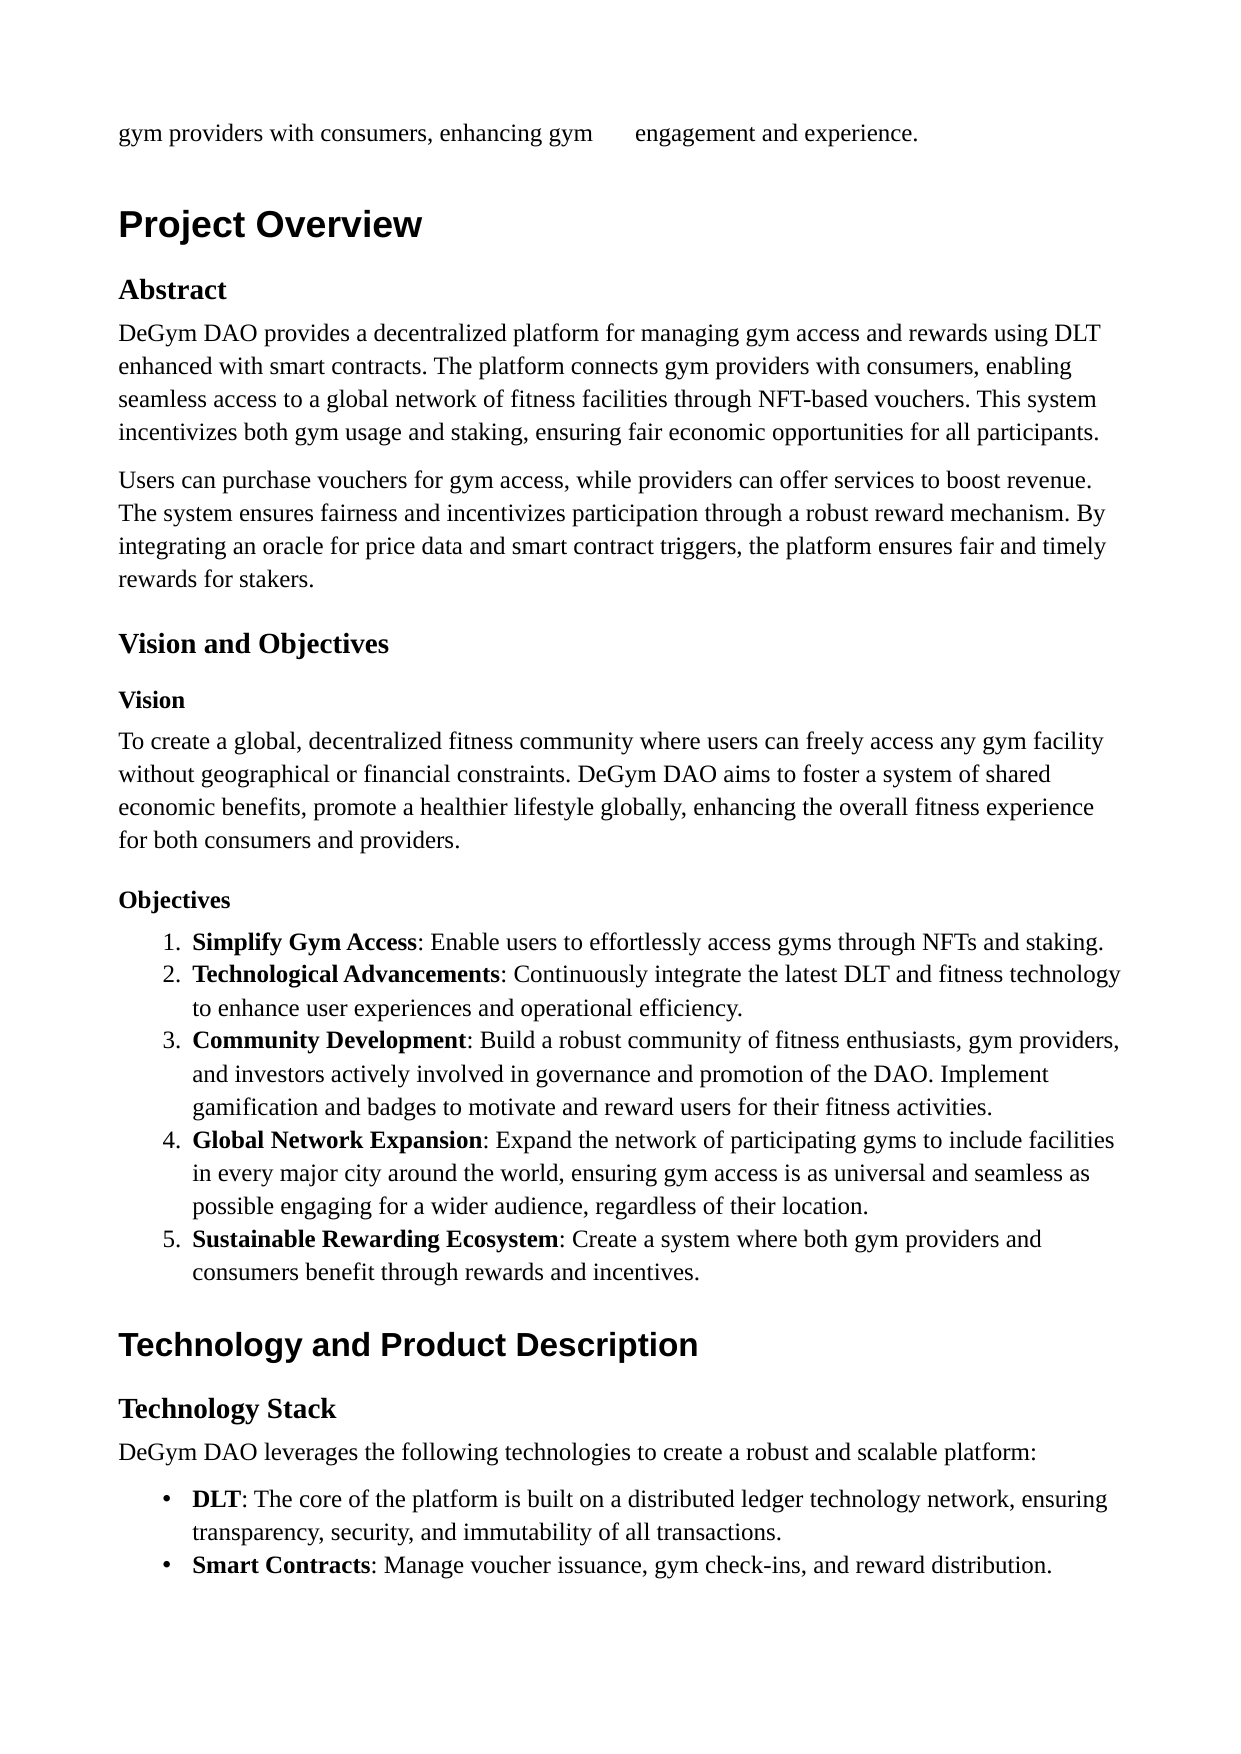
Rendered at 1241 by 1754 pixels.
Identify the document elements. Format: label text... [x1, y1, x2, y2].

text engagement and experience. [635, 118, 1122, 147]
subtitle Technology Stack [118, 1391, 1122, 1424]
subtitle Vision [118, 685, 1122, 714]
subtitle Vision and Objectives [118, 626, 1122, 660]
text DeGym DAO provides a decentralized platform for managing gym access and rewards using DLT enhanced with smart contracts. The platform connects gym providers with consumers, enabling seamless access to a global network of fitness facilities through NFT-based vouchers. This system incentivizes both gym usage and staking, ensuring fair economic opportunities for all participants. [118, 318, 1122, 446]
text DeGym DAO leverages the following technologies to create a robust and scalable platform: [118, 1437, 1122, 1466]
text To create a global, decentralized fitness community where users can freely access any gym facility without geographical or financial constraints. DeGym DAO aims to foster a system of shared economic benefits, promote a healthier lifestyle globally, enhancing the overall fitness experience for both consumers and providers. [118, 726, 1122, 854]
list Simplify Gym Access: Enable users to effortlessly access gyms through NFTs and staking. [162, 927, 1122, 955]
list Technological Advancements: Continuously integrate the latest DLT and fitness technology to enhance user experiences and operational efficiency. [162, 959, 1122, 1021]
subtitle Abstract [118, 272, 1122, 306]
subtitle Technology and Product Description [118, 1325, 1122, 1364]
text Users can purchase vouchers for gym access, while providers can offer services to boost revenue. The system ensures fairness and incentivizes participation through a robust reward mechanism. By integrating an oracle for price data and smart contract triggers, the platform ensures fair and timely rewards for stakers. [118, 465, 1122, 593]
text gym providers with consumers, enhancing gym [118, 118, 605, 147]
subtitle Project Overview [118, 202, 1122, 245]
list DLT: The core of the platform is built on a distributed ledger technology network, ensuring transparency, security, and immutability of all transactions. [162, 1484, 1122, 1546]
list Smart Contracts: Manage voucher issuance, gym check-ins, and reward distribution. [162, 1550, 1122, 1579]
subtitle Objectives [118, 885, 1122, 914]
list Community Development: Build a robust community of fitness enthusiasts, gym providers, and investors actively involved in governance and promotion of the DAO. Implement gamification and badges to motivate and reward users for their fitness activities. [162, 1026, 1122, 1120]
list Sustainable Rewarding Ecosystem: Create a system where both gym providers and consumers benefit through rewards and incentives. [162, 1224, 1122, 1286]
list Global Network Expansion: Expand the network of participating gyms to include facilities in every major city around the world, ensuring gym access is as universal and seamless as possible engaging for a wider audience, regardless of their location. [162, 1125, 1122, 1219]
